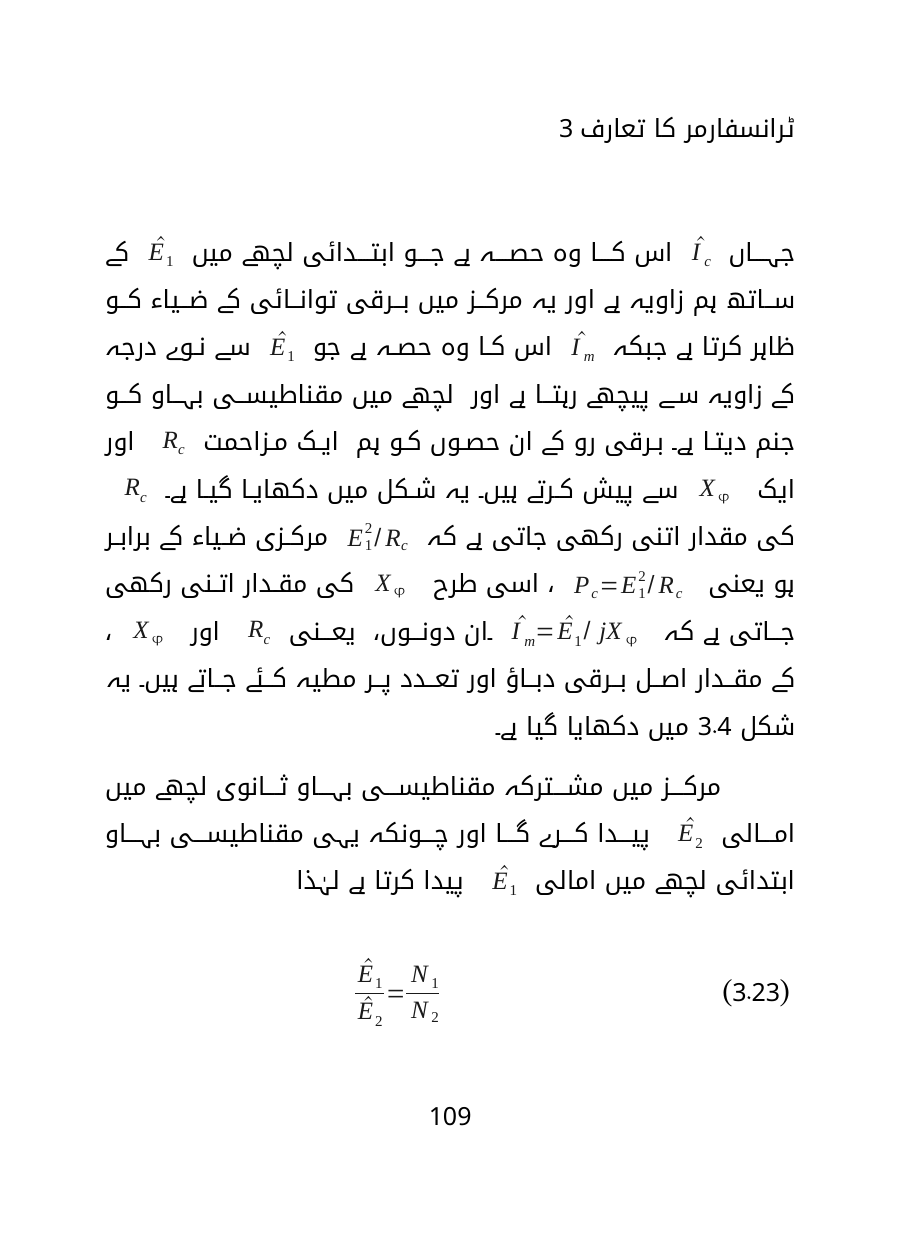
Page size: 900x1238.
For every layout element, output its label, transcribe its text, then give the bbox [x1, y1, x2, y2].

text جہاںاس کا وہ حصہ ہے جو ابتدائی لچھے میںکے ساتھ ہم زاویہ ہے اور یہ مرکز میں برقی توانائی کے ضیاء کو ظاہر کرتا ہے جبکہاس کا وہ حصہ ہے جوسے نوے درجہ کے زاویہ سے پیچھے رہتا ہے اور لچھے میں مقناطیسی بہاو کو جنم دیتا ہے۔ برقی رو کے ان حصوں کو ہم ایک مزاحمت اور ایک سے پیش کرتے ہیں۔ یہ شکل میں دکھایا گیا ہے۔ کی مقدار اتنی رکھی جاتی ہے کہمرکزی ضیاء کے برابر ہو یعنی ، اسی طرح کی مقدار اتنی رکھی جاتی ہے کہ ۔ان دونوں، یعنی اور ، کے مقدار اصل برقی دباؤ اور تعدد پر مطیہ کئے جاتے ہیں۔ یہ شکل 3.4 میں دکھایا گیا ہے۔ [105, 229, 795, 750]
table_header (3.23) [681, 952, 795, 1048]
table_header [105, 952, 681, 1048]
text مرکز میں مشترکہ مقناطیسی بہاو ثانوی لچھے میں امالی پیدا کرے گا اور چونکہ یہی مقناطیسی بہاو ابتدائی لچھے میں امالی پیدا کرتا ہے لہٰذا [105, 763, 795, 905]
